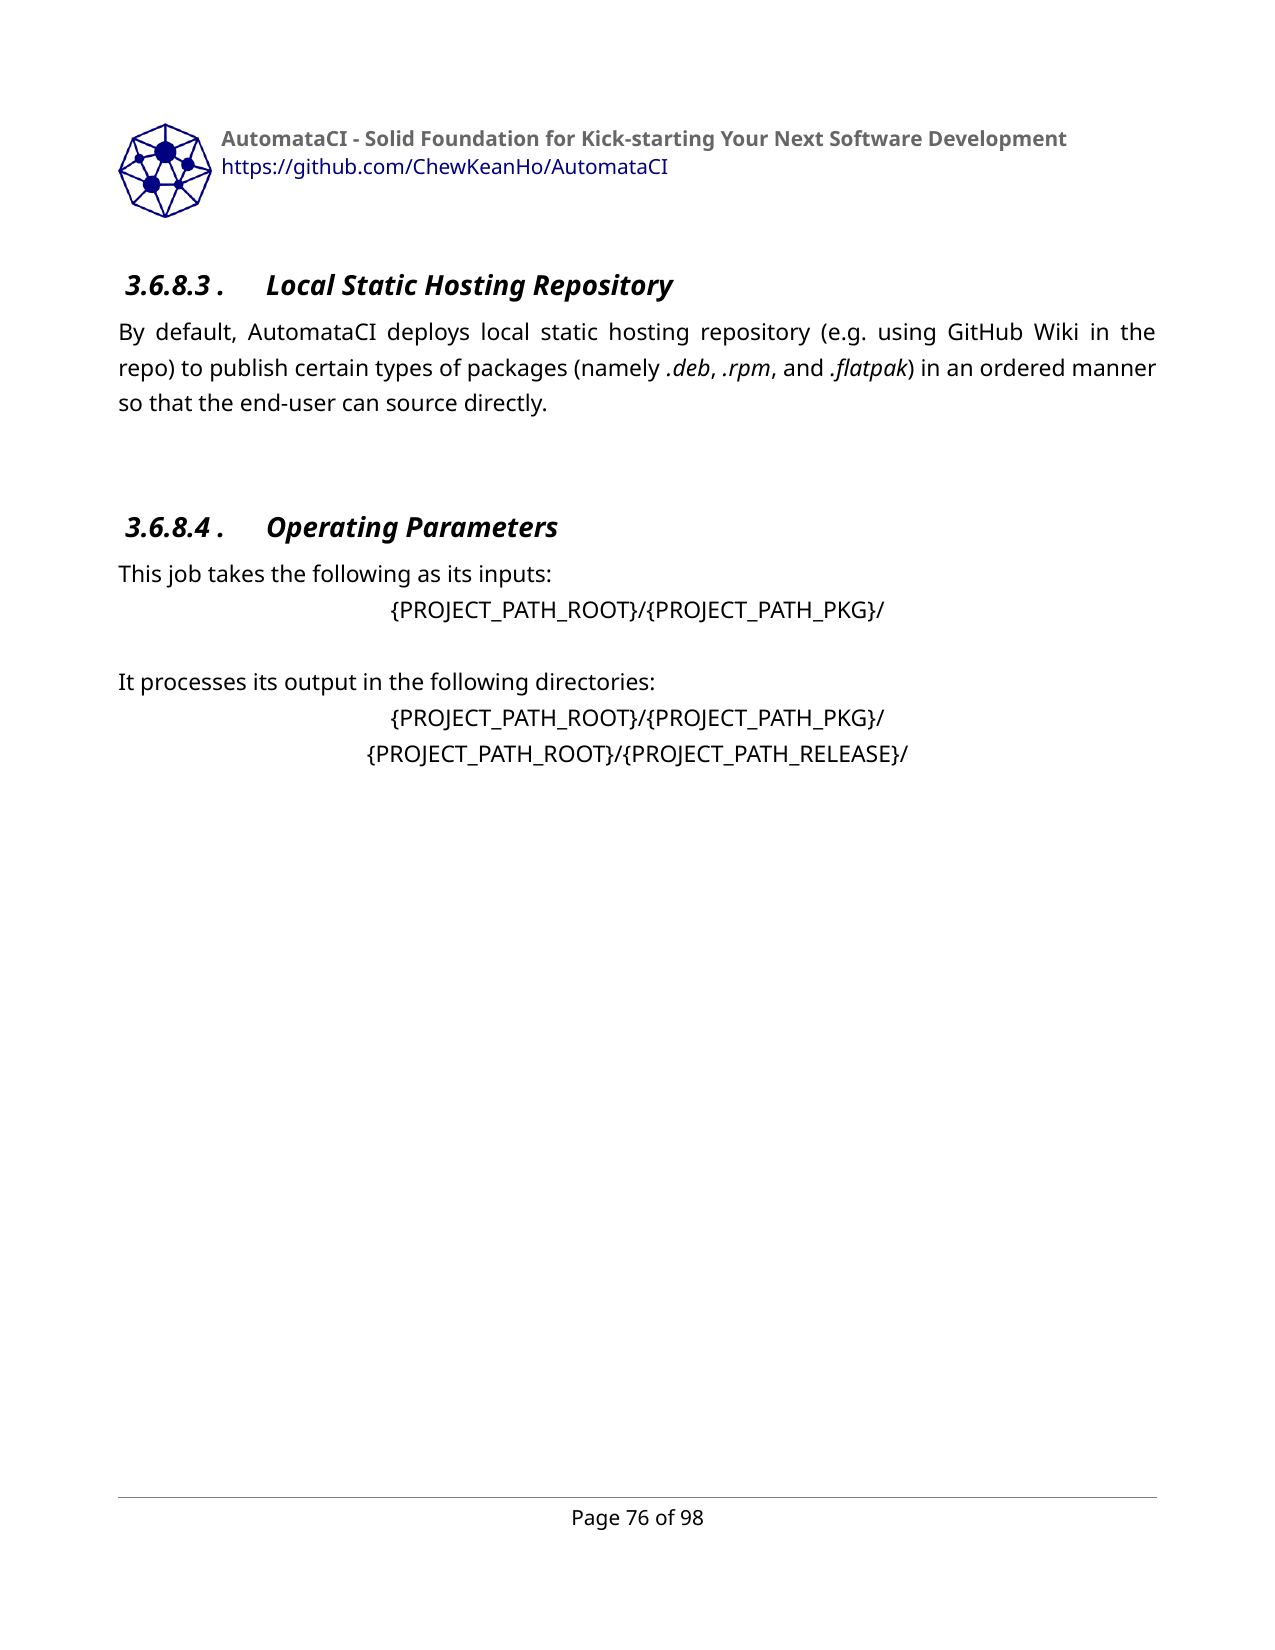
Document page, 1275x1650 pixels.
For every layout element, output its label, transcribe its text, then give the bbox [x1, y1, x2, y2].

text {PROJECT_PATH_ROOT}/{PROJECT_PATH_PKG}/ [118, 594, 1157, 625]
text This job takes the following as its inputs: [118, 558, 1157, 589]
text {PROJECT_PATH_ROOT}/{PROJECT_PATH_RELEASE}/ [118, 738, 1157, 769]
text By default, AutomataCI deploys local static hosting repository (e.g. using GitHub Wiki in the repo) to publish certain types of packages (namely .deb, .rpm, and .flatpak) in an ordered manner so that the end-user can source directly. [118, 316, 1157, 419]
text It processes its output in the following directories: [118, 666, 1157, 697]
picture [118, 123, 212, 218]
subtitle Local Static Hosting Repository [118, 265, 1157, 303]
text {PROJECT_PATH_ROOT}/{PROJECT_PATH_PKG}/ [118, 702, 1157, 733]
subtitle Operating Parameters [118, 508, 1157, 545]
